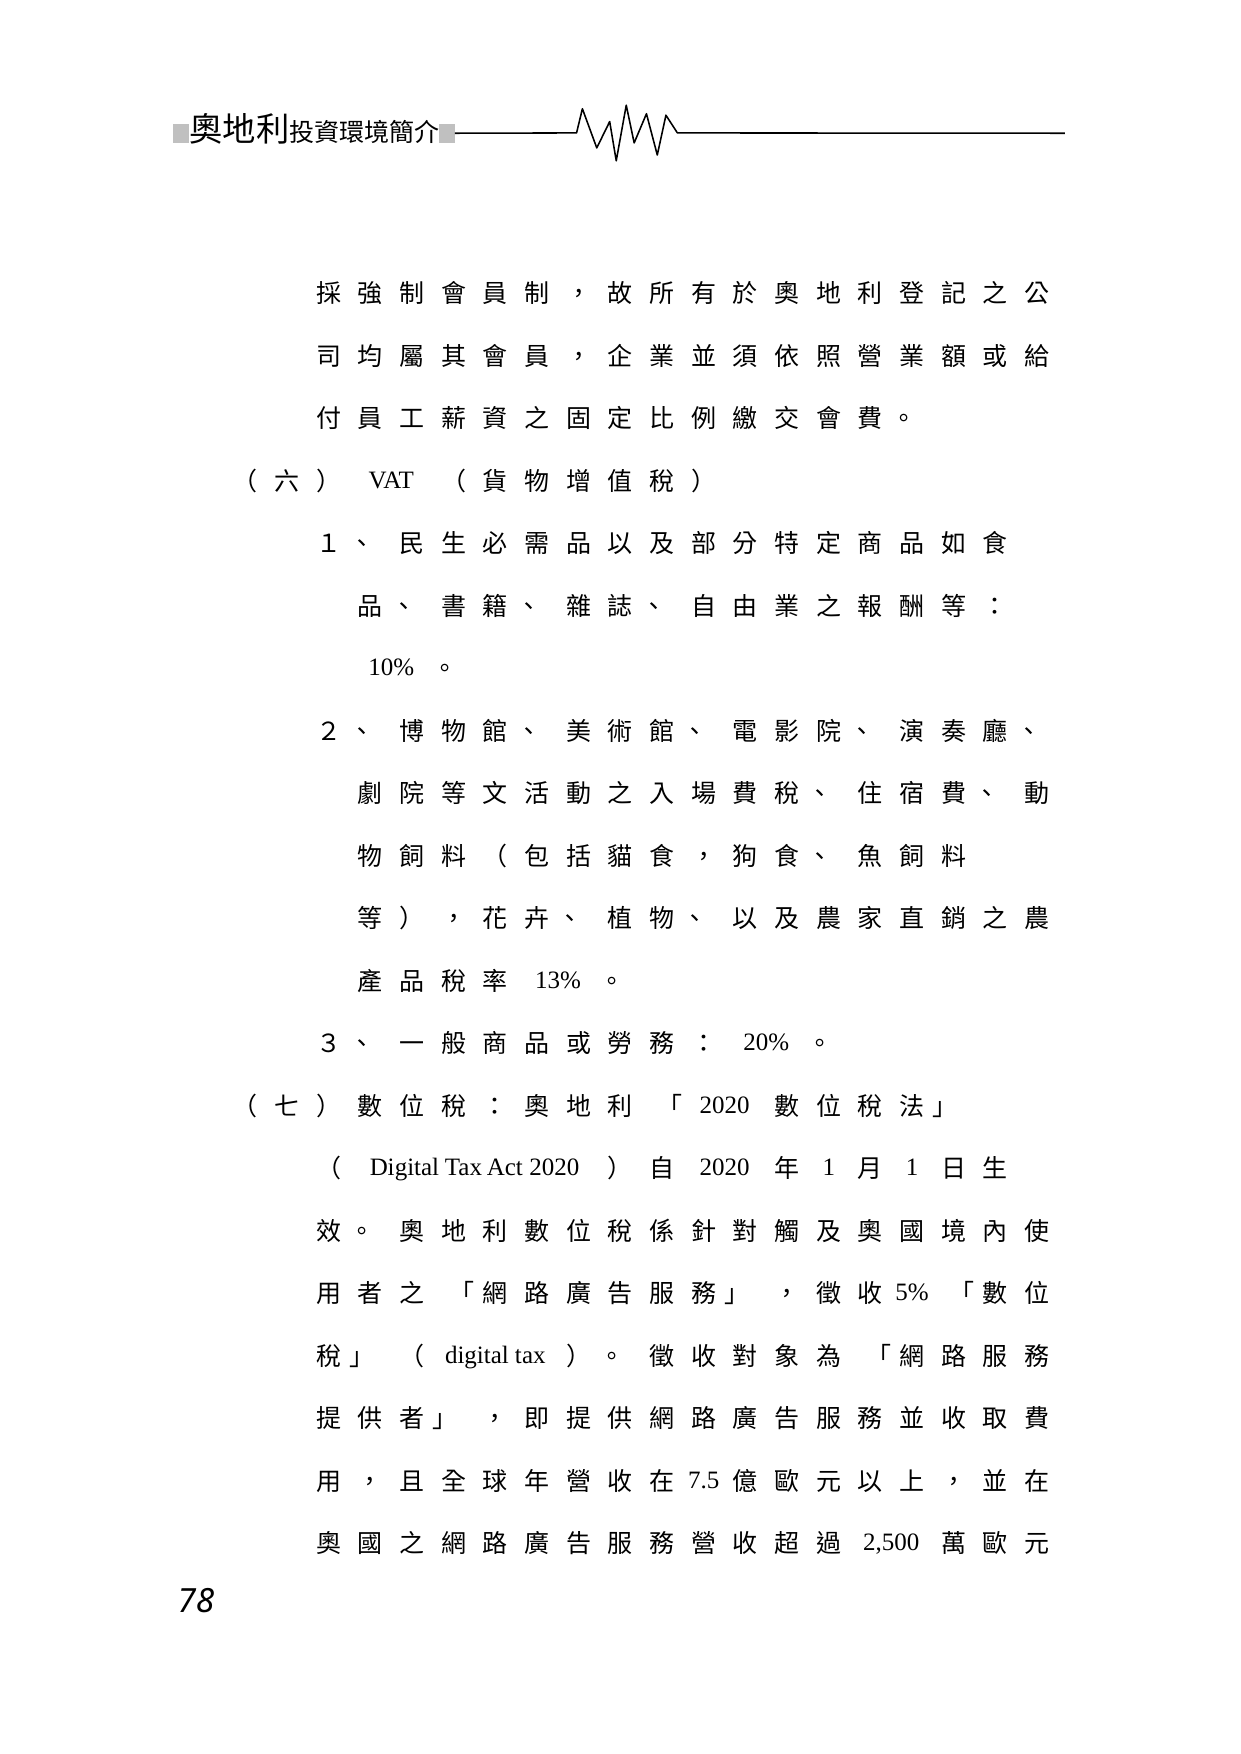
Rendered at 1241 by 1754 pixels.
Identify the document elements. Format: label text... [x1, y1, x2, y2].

text ２、博物館、美術館、電影院、演奏廳、劇院等文活動之入場費稅、住宿費、動物飼料（包括貓食，狗食、魚飼料等），花卉、植物、以及農家直銷之農產品稅率13%。 [281, 688, 1058, 1000]
text １、民生必需品以及部分特定商品如食品、書籍、雜誌、自由業之報酬等：10%。 [281, 500, 1058, 688]
text 採強制會員制，故所有於奧地利登記之公司均屬其會員，企業並須依照營業額或給付員工薪資之固定比例繳交會費。 [207, 250, 1058, 438]
text ３、一般商品或勞務：20%。 [281, 1000, 1058, 1063]
text （六）VAT（貨物增值稅） [207, 438, 1058, 500]
text （七）數位稅：奧地利「2020數位稅法」（Digital Tax Act 2020）自2020年1月1日生效。奧地利數位稅係針對觸及奧國境內使用者之「網路廣告服務」，徵收5%「數位稅」（digital tax）。徵收對象為「網路服務提供者」，即提供網路廣告服務並收取費用，且全球年營收在7.5億歐元以上，並在奧國之網路廣告服務營收超過2,500萬歐元 [207, 1063, 1058, 1563]
